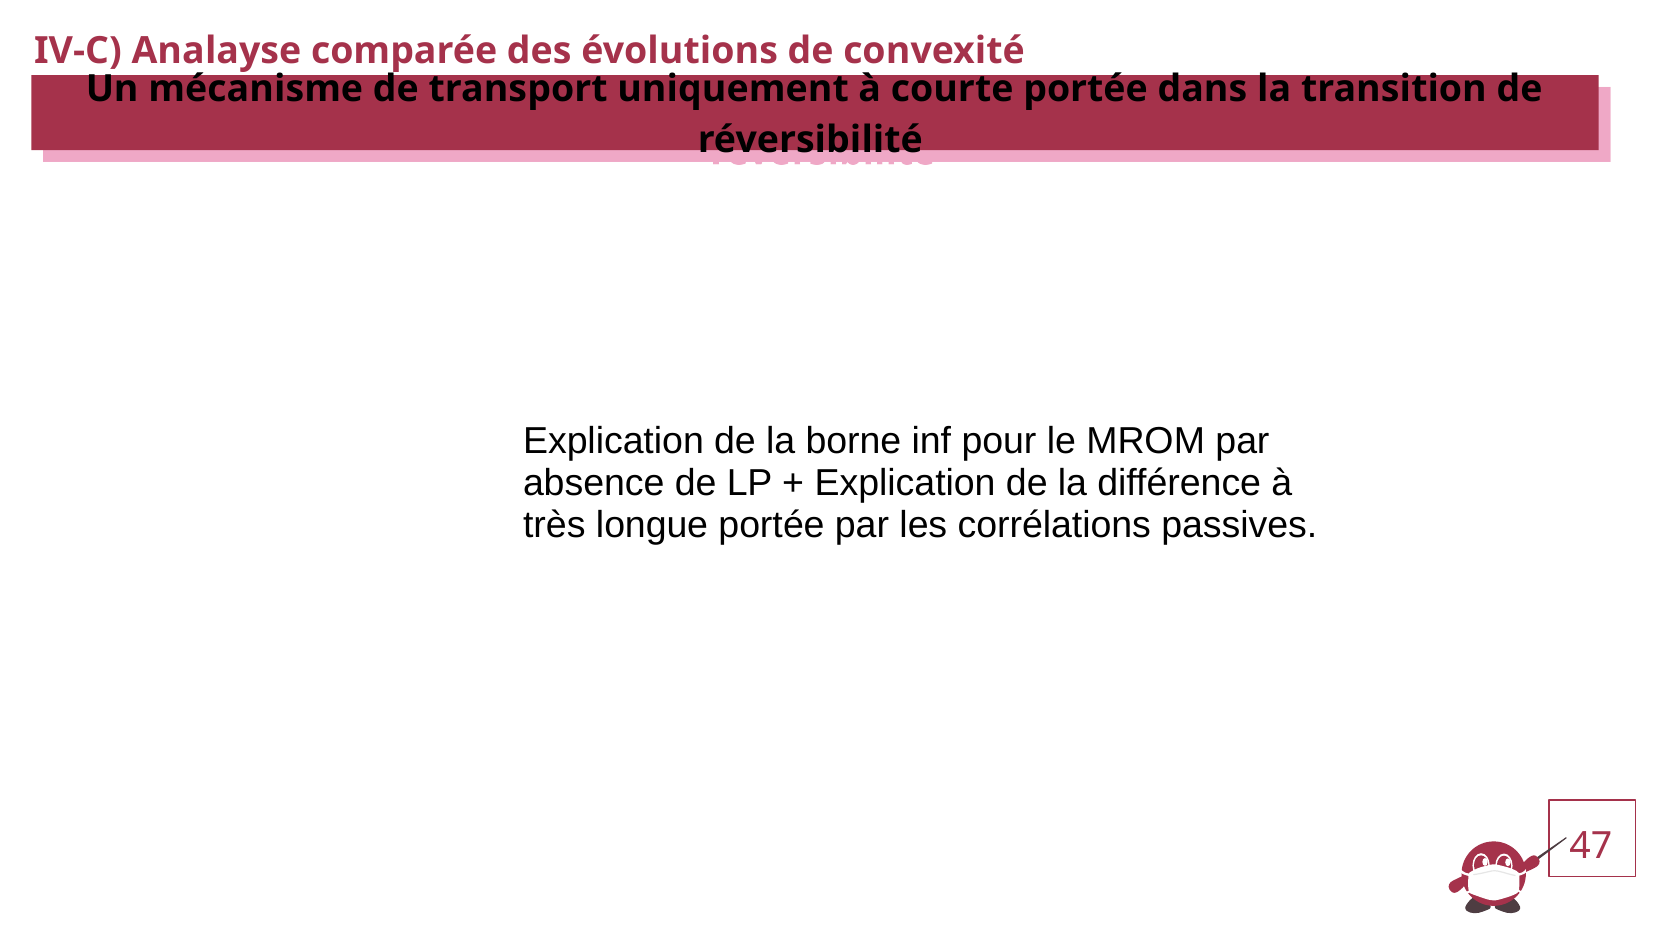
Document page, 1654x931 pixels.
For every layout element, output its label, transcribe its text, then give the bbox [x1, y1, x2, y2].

text_box IV-C) Analayse comparée des évolutions de convexité [19, 16, 976, 76]
text_box [1492, 811, 1654, 887]
text_box Un mécanisme de transport uniquement à courte portée dans la transition de réversibilité [31, 75, 1599, 151]
picture [1448, 799, 1637, 914]
text_box Explication de la borne inf pour le MROM par absence de LP + Explication de la différence à très longue portée par les corrélations passives. [508, 412, 1351, 563]
